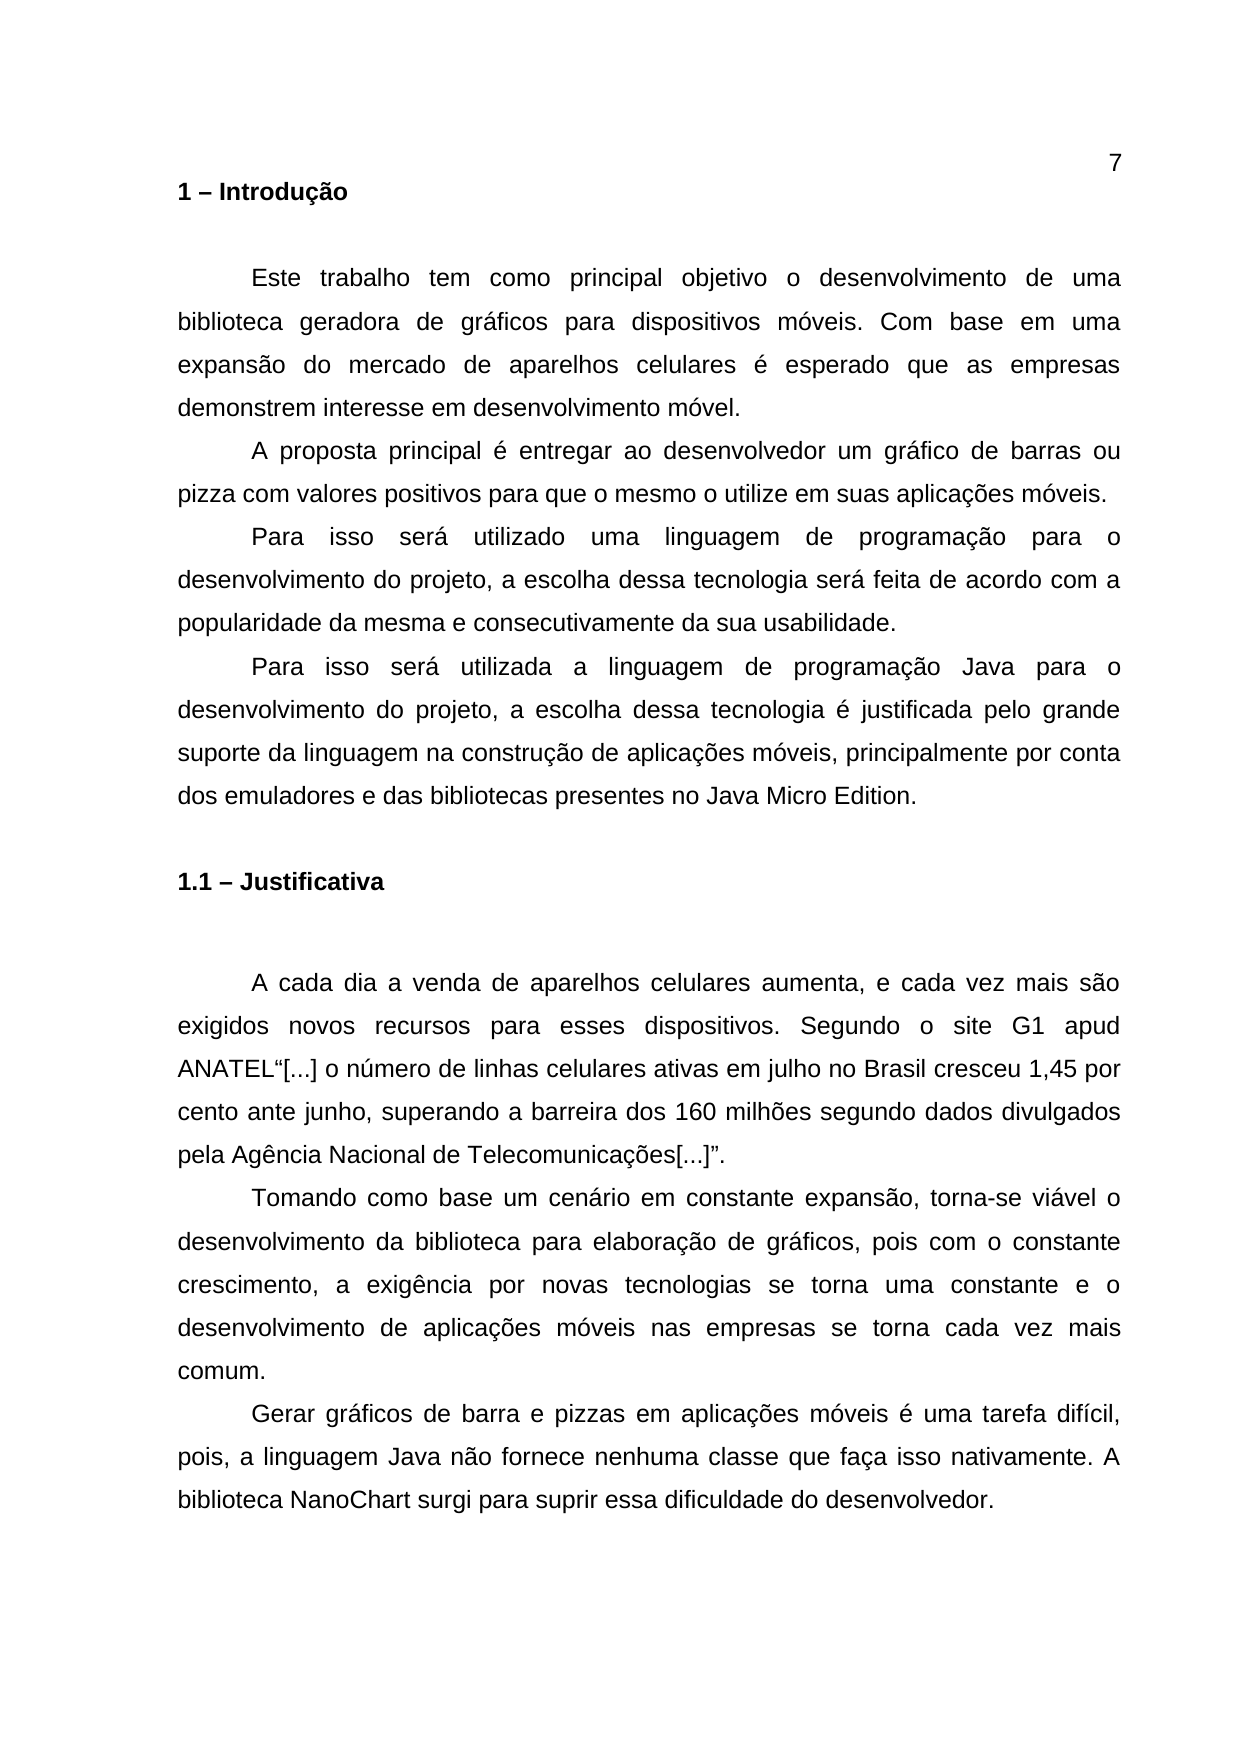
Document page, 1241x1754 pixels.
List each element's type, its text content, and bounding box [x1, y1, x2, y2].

text Gerar gráficos de barra e pizzas em aplicações móveis é uma tarefa difícil, pois, a linguagem Java não fornece nenhuma classe que faça isso nativamente. A biblioteca NanoChart surgi para suprir essa dificuldade do desenvolvedor. [177, 1399, 1122, 1514]
subtitle 1.1 – Justificativa [177, 867, 1122, 896]
text Este trabalho tem como principal objetivo o desenvolvimento de uma biblioteca geradora de gráficos para dispositivos móveis. Com base em uma expansão do mercado de aparelhos celulares é esperado que as empresas demonstrem interesse em desenvolvimento móvel. [177, 263, 1122, 421]
text Para isso será utilizada a linguagem de programação Java para o desenvolvimento do projeto, a escolha dessa tecnologia é justificada pelo grande suporte da linguagem na construção de aplicações móveis, principalmente por conta dos emuladores e das bibliotecas presentes no Java Micro Edition. [177, 651, 1122, 809]
text Para isso será utilizado uma linguagem de programação para o desenvolvimento do projeto, a escolha dessa tecnologia será feita de acordo com a popularidade da mesma e consecutivamente da sua usabilidade. [177, 522, 1122, 637]
text A proposta principal é entregar ao desenvolvedor um gráfico de barras ou pizza com valores positivos para que o mesmo o utilize em suas aplicações móveis. [177, 436, 1122, 508]
text A cada dia a venda de aparelhos celulares aumenta, e cada vez mais são exigidos novos recursos para esses dispositivos. Segundo o site G1 apud ANATEL“[...] o número de linhas celulares ativas em julho no Brasil cresceu 1,45 por cento ante junho, superando a barreira dos 160 milhões segundo dados divulgados pela Agência Nacional de Telecomunicações[...]”. [177, 968, 1122, 1169]
subtitle 1 – Introdução [177, 177, 1122, 206]
text Tomando como base um cenário em constante expansão, torna-se viável o desenvolvimento da biblioteca para elaboração de gráficos, pois com o constante crescimento, a exigência por novas tecnologias se torna uma constante e o desenvolvimento de aplicações móveis nas empresas se torna cada vez mais comum. [177, 1183, 1122, 1384]
